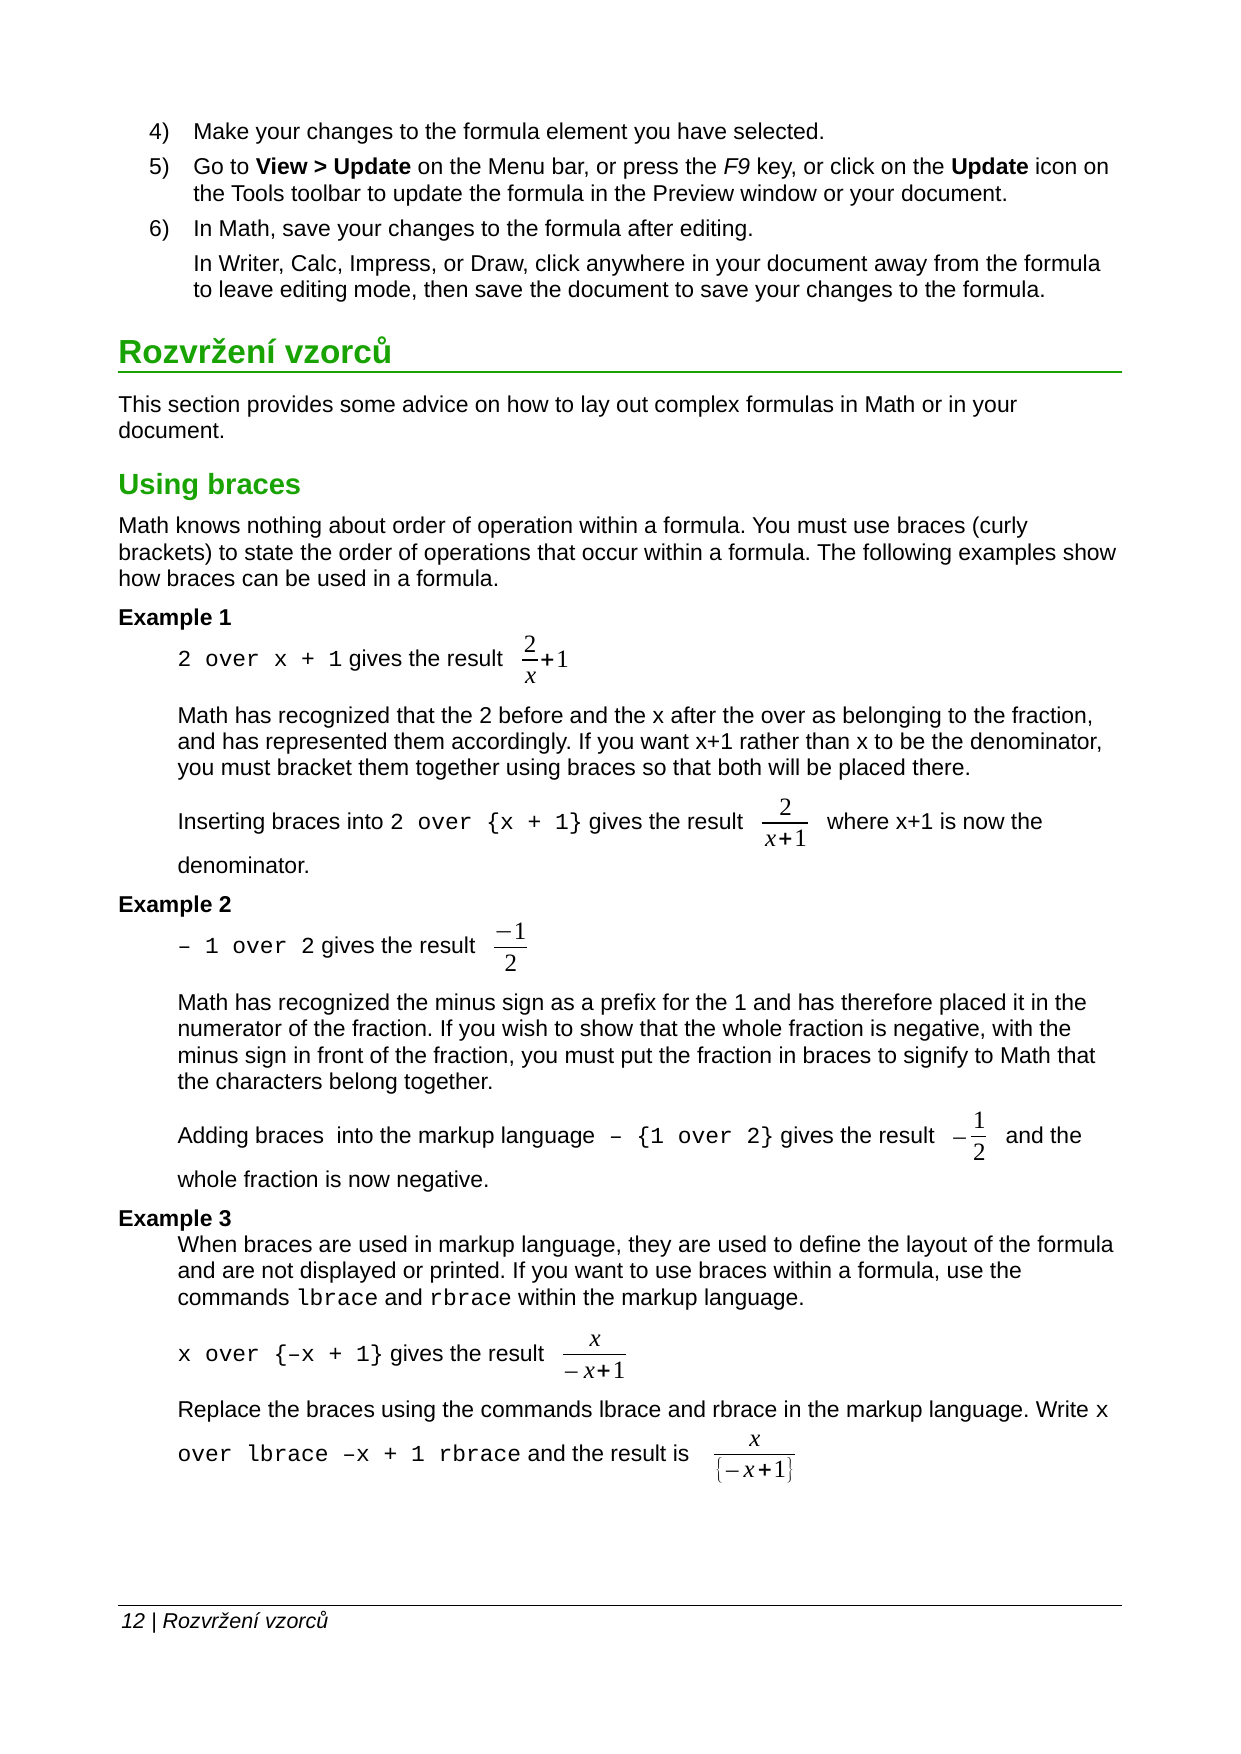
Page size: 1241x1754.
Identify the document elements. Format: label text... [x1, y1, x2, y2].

text Adding braces into the markup language – {1 over 2} gives the resultand the whole fraction is now negative. [177, 1107, 1122, 1192]
text – 1 over 2 gives the result [177, 917, 1122, 976]
text Math knows nothing about order of operation within a formula. You must use braces (curly brackets) to state the order of operations that occur within a formula. The following examples show how braces can be used in a formula. [118, 512, 1122, 591]
list In Writer, Calc, Impress, or Draw, click anywhere in your document away from the formula to leave editing mode, then save the document to save your changes to the formula. [169, 250, 1122, 303]
list In Math, save your changes to the formula after editing. [169, 215, 1122, 241]
text Example 2 [118, 891, 1122, 917]
text When braces are used in markup language, they are used to define the layout of the formula and are not displayed or printed. If you want to use braces within a formula, use the commands lbrace and rbrace within the markup language. [177, 1231, 1122, 1312]
text x over {–x + 1} gives the result [177, 1325, 1122, 1384]
text This section provides some advice on how to lay out complex formulas in Math or in your document. [118, 391, 1122, 443]
text Math has recognized that the 2 before and the x after the over as belonging to the fraction, and has represented them accordingly. If you want x+1 rather than x to be the denominator, you must bracket them together using braces so that both will be placed there. [177, 702, 1122, 781]
text Example 1 [118, 604, 1122, 630]
text Replace the braces using the commands lbrace and rbrace in the markup language. Write x over lbrace –x + 1 rbrace and the result is [177, 1396, 1122, 1485]
text Inserting braces into 2 over {x + 1} gives the resultwhere x+1 is now the denominator. [177, 793, 1122, 878]
subtitle Using braces [118, 467, 1122, 500]
text Example 3 [118, 1205, 1122, 1231]
text 2 over x + 1 gives the result [177, 630, 1122, 689]
subtitle Rozvržení vzorců [118, 332, 1122, 371]
list Go to View > Update on the Menu bar, or press the F9 key, or click on the Update icon on the Tools toolbar to update the formula in the Preview window or your document. [169, 153, 1122, 206]
list Make your changes to the formula element you have selected. [169, 118, 1122, 144]
text Math has recognized the minus sign as a prefix for the 1 and has therefore placed it in the numerator of the fraction. If you wish to show that the whole fraction is negative, with the minus sign in front of the fraction, you must put the fraction in braces to signify to Math that the characters belong together. [177, 989, 1122, 1094]
